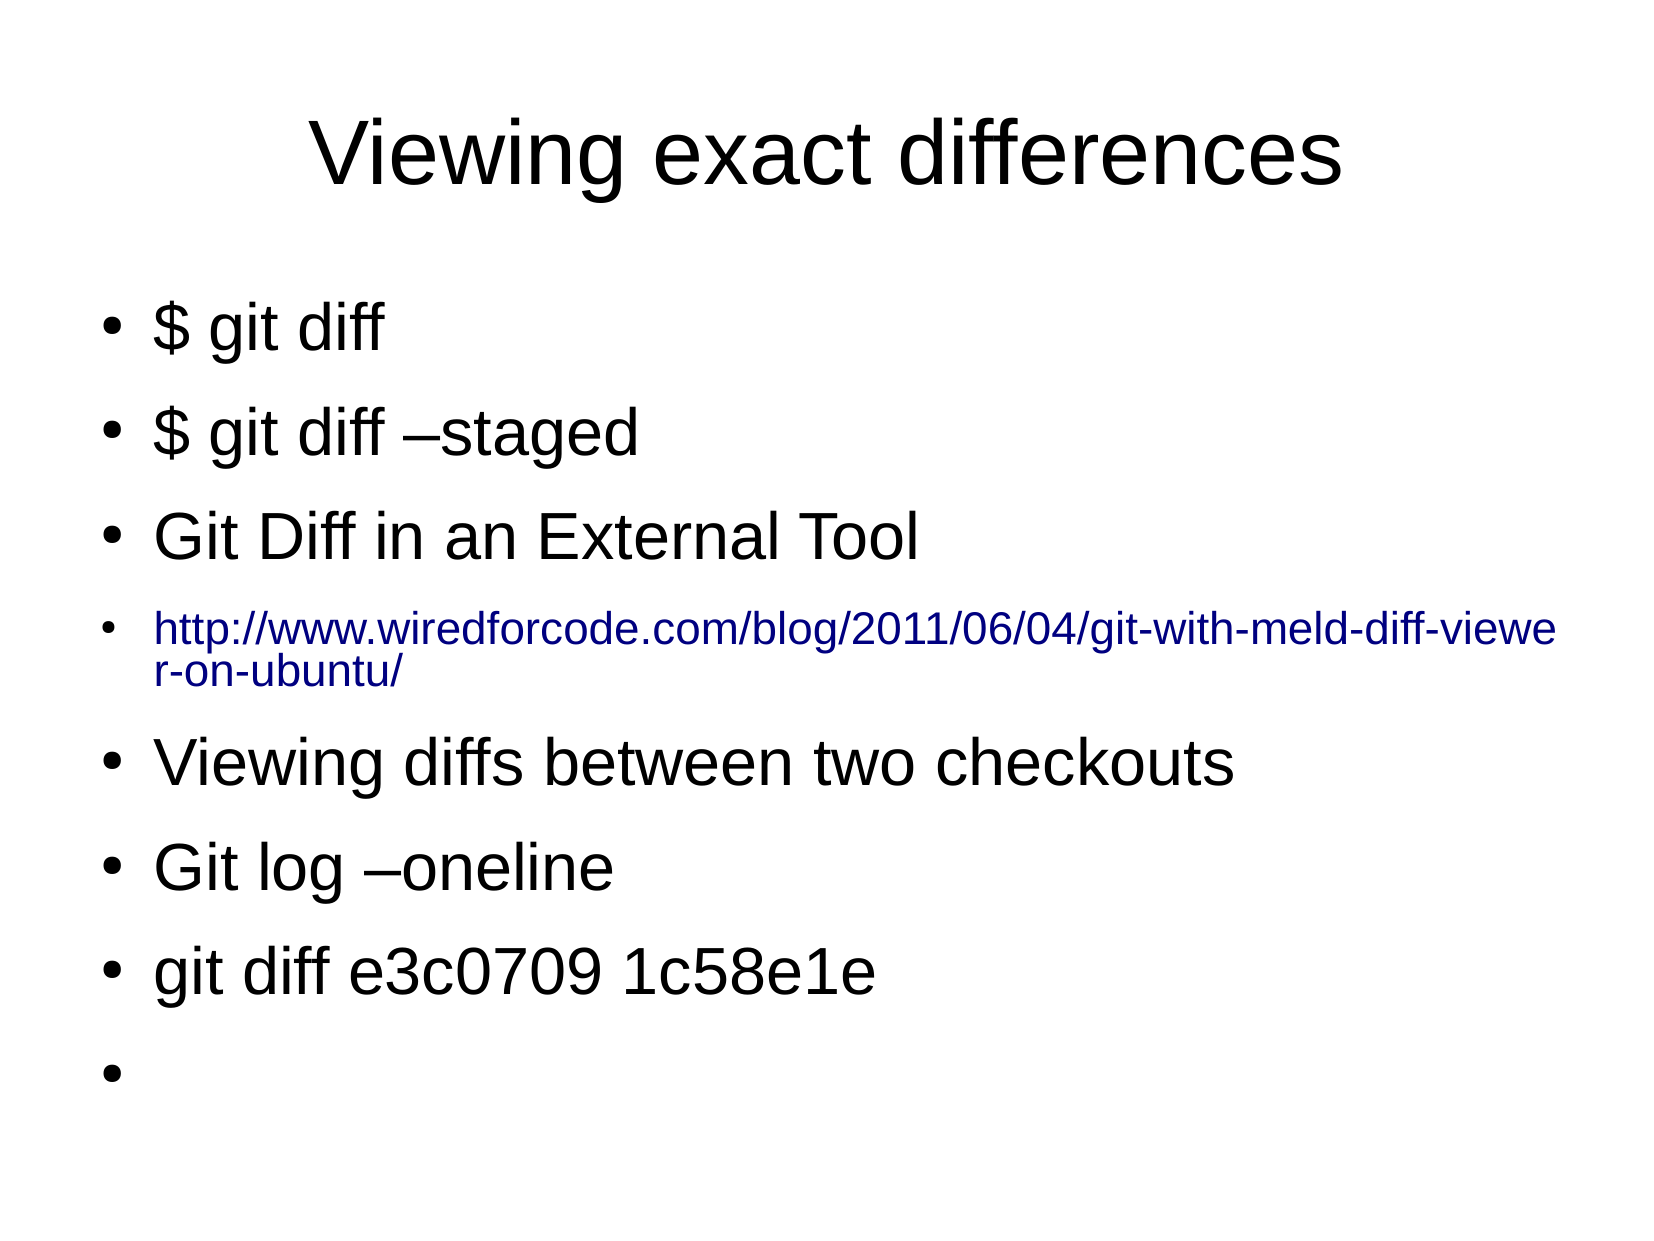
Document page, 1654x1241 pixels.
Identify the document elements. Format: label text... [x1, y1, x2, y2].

list $ git diff $ git diff –staged Git Diff in an External Tool http://www.wiredforcode.com/blog/2011/06/04/git-with-meld-diff-viewer-on-ubuntu/ Viewing diffs between two checkouts Git log –oneline git diff e3c0709 1c58e1e [82, 290, 1571, 1010]
title Viewing exact differences [82, 49, 1571, 257]
